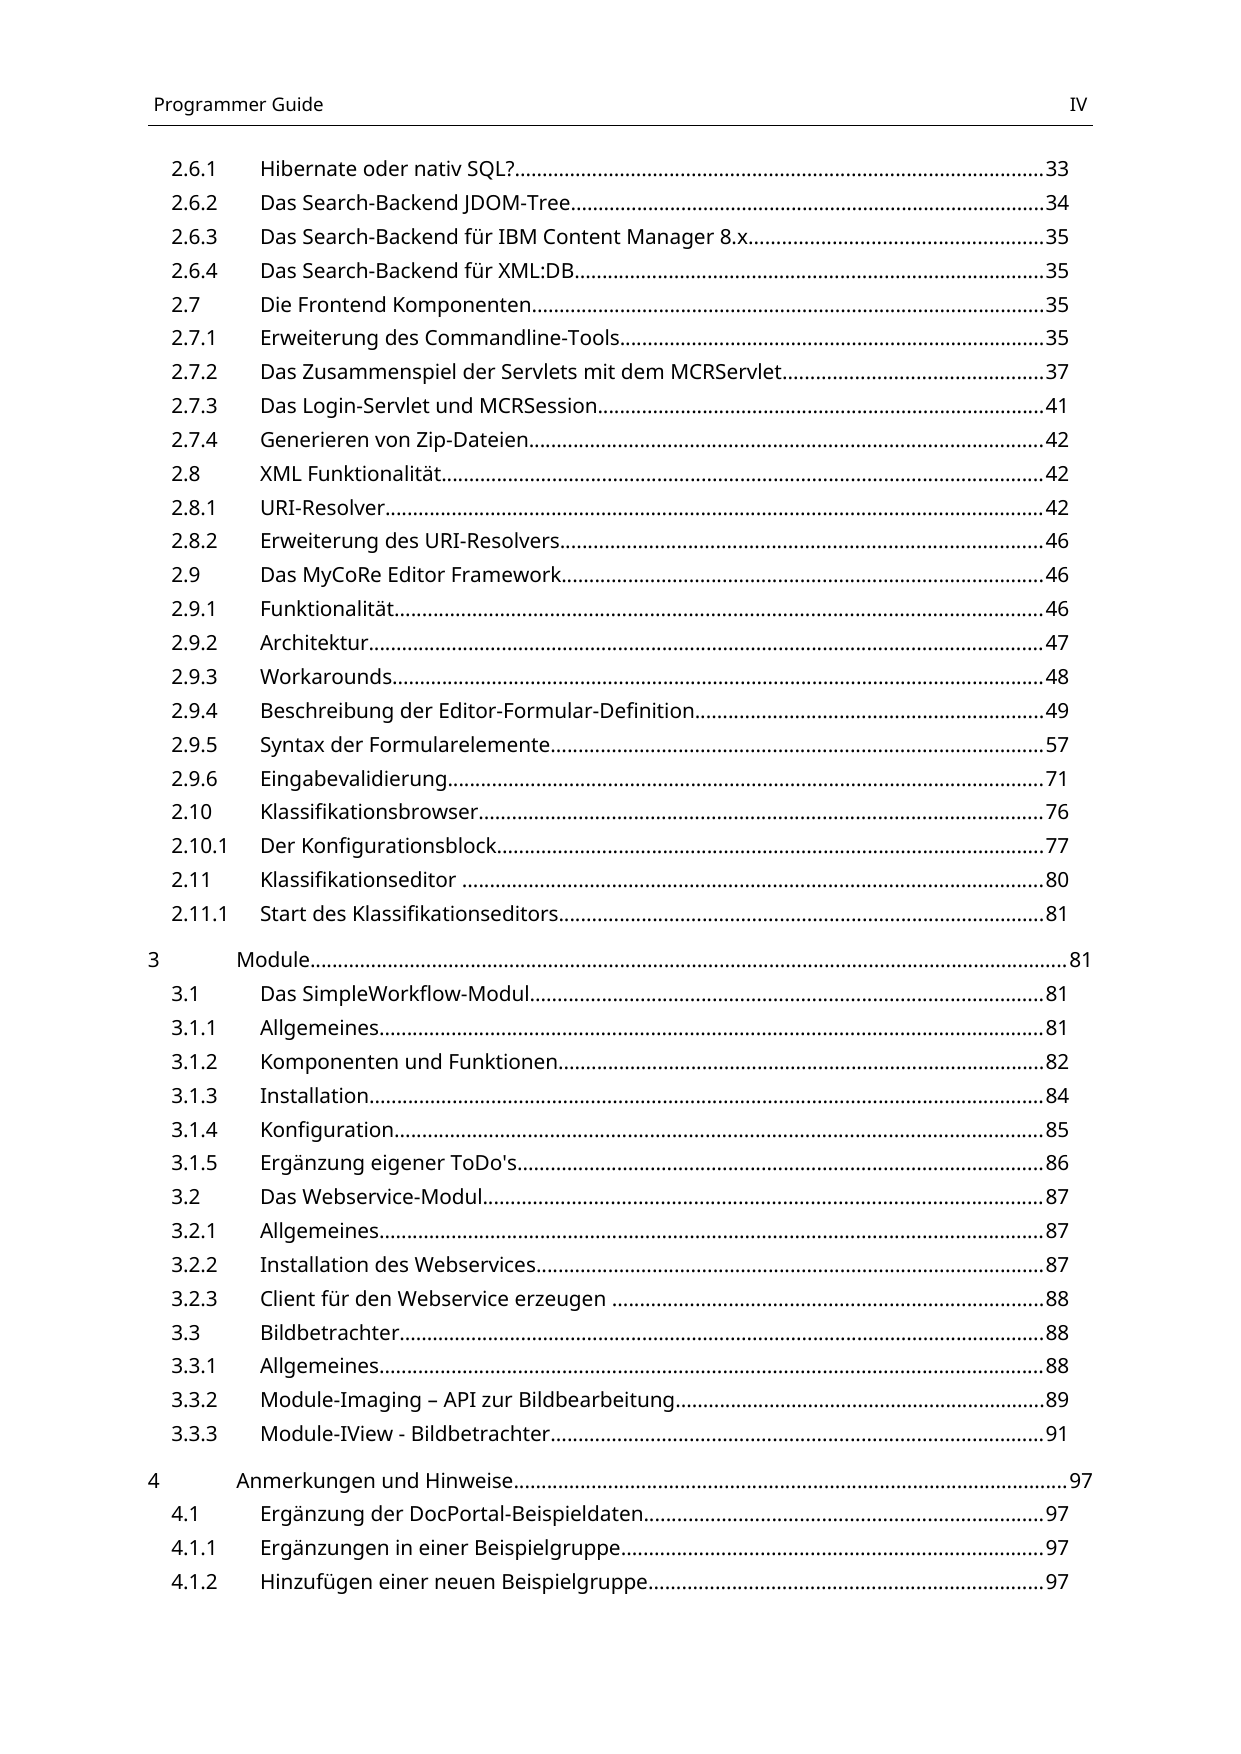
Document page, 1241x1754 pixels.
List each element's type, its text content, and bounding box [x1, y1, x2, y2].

text 3.1.4 Konfiguration 85 [171, 1115, 1069, 1143]
text 2.11 Klassifikationseditor 80 [171, 865, 1069, 893]
text 2.6.1 Hibernate oder nativ SQL? 33 [171, 154, 1069, 182]
text 2.10 Klassifikationsbrowser 76 [171, 797, 1069, 826]
text 2.6.2 Das Search-Backend JDOM-Tree 34 [171, 188, 1069, 216]
text 2.8 XML Funktionalität 42 [171, 459, 1069, 487]
text 3.2.1 Allgemeines 87 [171, 1216, 1069, 1244]
text 3 Module 81 [148, 945, 1093, 974]
text 2.10.1 Der Konfigurationsblock 77 [171, 831, 1069, 859]
text 2.7.3 Das Login-Servlet und MCRSession 41 [171, 391, 1069, 419]
text 3.2 Das Webservice-Modul 87 [171, 1182, 1069, 1211]
text 2.9.4 Beschreibung der Editor-Formular-Definition 49 [171, 696, 1069, 724]
text 3.3.1 Allgemeines 88 [171, 1352, 1069, 1380]
text 2.6.4 Das Search-Backend für XML:DB 35 [171, 256, 1069, 284]
text 3.1.2 Komponenten und Funktionen 82 [171, 1047, 1069, 1075]
text 2.9.1 Funktionalität 46 [171, 594, 1069, 623]
text 2.8.1 URI-Resolver 42 [171, 493, 1069, 521]
text 3.3.2 Module-Imaging – API zur Bildbearbeitung 89 [171, 1386, 1069, 1414]
text 3.2.3 Client für den Webservice erzeugen 88 [171, 1284, 1069, 1312]
text 2.9.5 Syntax der Formularelemente 57 [171, 730, 1069, 758]
text 2.7.4 Generieren von Zip-Dateien 42 [171, 425, 1069, 453]
text 2.6.3 Das Search-Backend für IBM Content Manager 8.x 35 [171, 222, 1069, 250]
text 2.9.2 Architektur 47 [171, 628, 1069, 656]
text 4 Anmerkungen und Hinweise 97 [148, 1466, 1093, 1494]
text 2.7 Die Frontend Komponenten 35 [171, 290, 1069, 318]
text 3.1.5 Ergänzung eigener ToDo's 86 [171, 1148, 1069, 1177]
text 2.8.2 Erweiterung des URI-Resolvers 46 [171, 527, 1069, 555]
text 3.1.3 Installation 84 [171, 1081, 1069, 1109]
text 3.1 Das SimpleWorkflow-Modul 81 [171, 979, 1069, 1007]
text 3.3.3 Module-IView - Bildbetrachter 91 [171, 1419, 1069, 1448]
text 2.9.3 Workarounds 48 [171, 662, 1069, 690]
text 4.1.2 Hinzufügen einer neuen Beispielgruppe 97 [171, 1567, 1069, 1596]
text 3.2.2 Installation des Webservices 87 [171, 1250, 1069, 1278]
text 2.7.2 Das Zusammenspiel der Servlets mit dem MCRServlet 37 [171, 357, 1069, 386]
text 4.1 Ergänzung der DocPortal-Beispieldaten 97 [171, 1499, 1069, 1528]
text 2.9.6 Eingabevalidierung 71 [171, 764, 1069, 792]
text 2.11.1 Start des Klassifikationseditors 81 [171, 899, 1069, 927]
text 2.7.1 Erweiterung des Commandline-Tools 35 [171, 323, 1069, 352]
text 3.1.1 Allgemeines 81 [171, 1013, 1069, 1041]
text 2.9 Das MyCoRe Editor Framework 46 [171, 561, 1069, 589]
text 4.1.1 Ergänzungen in einer Beispielgruppe 97 [171, 1533, 1069, 1562]
text 3.3 Bildbetrachter 88 [171, 1318, 1069, 1346]
